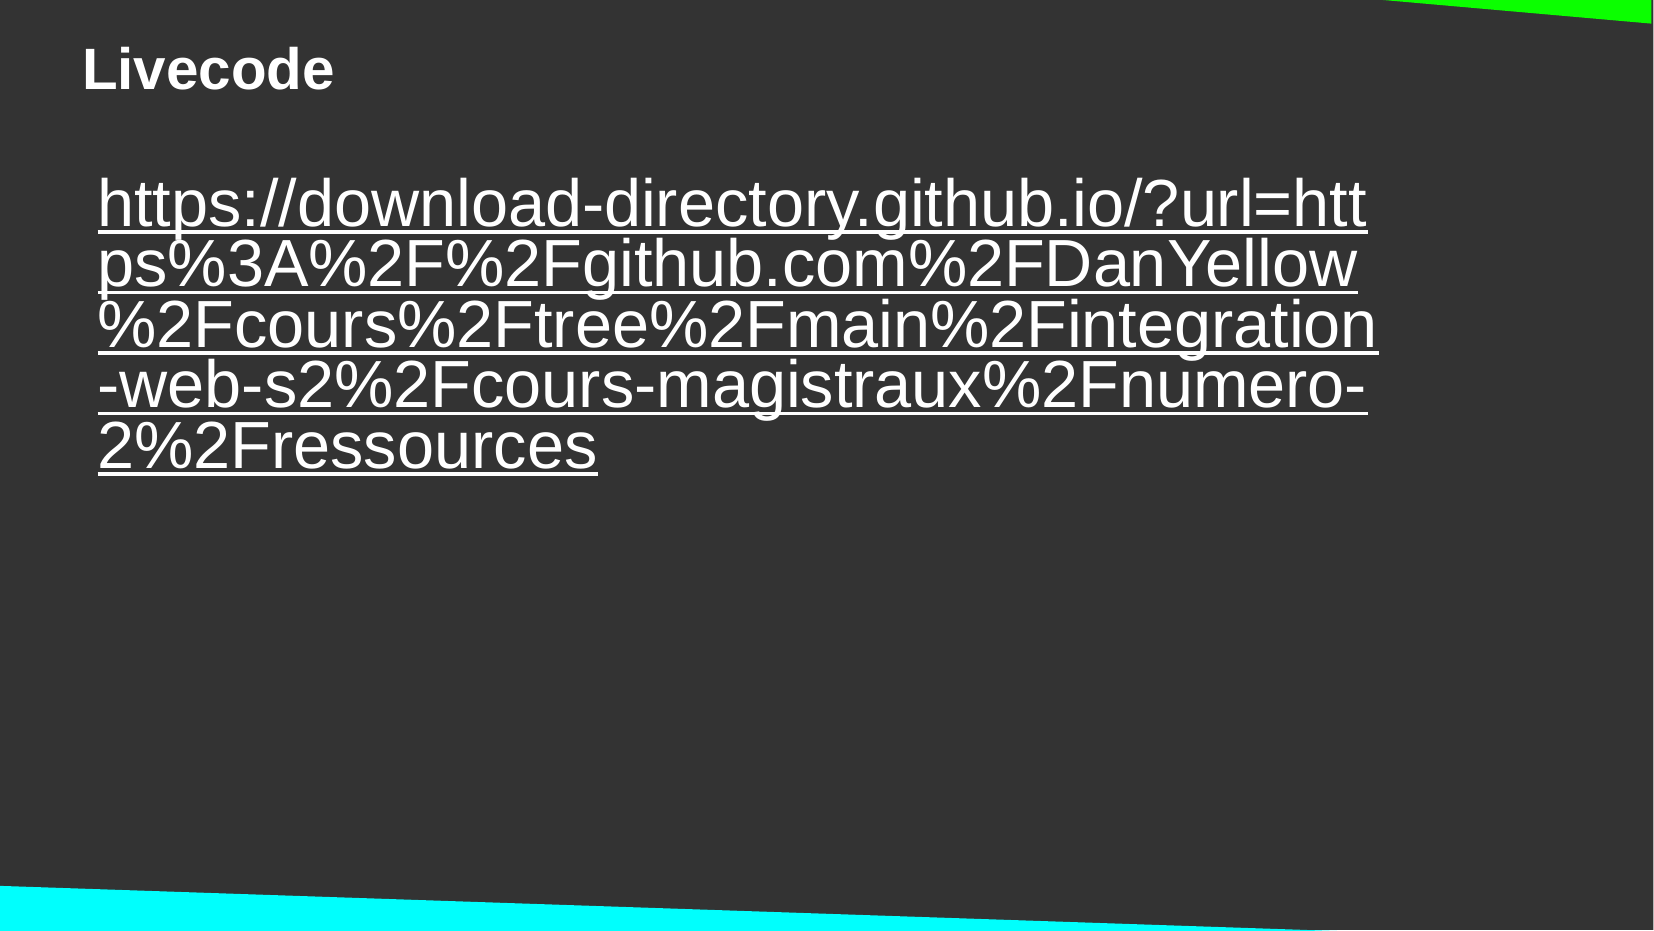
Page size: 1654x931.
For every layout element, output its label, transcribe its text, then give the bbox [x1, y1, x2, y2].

title Livecode [82, 37, 1571, 114]
text_box [1383, 0, 1652, 24]
text_box https://download-directory.github.io/?url=https%3A%2F%2Fgithub.com%2FDanYellow%2Fcours%2Ftree%2Fmain%2Fintegration-web-s2%2Fcours-magistraux%2Fnumero-2%2Fressources [82, 158, 1394, 249]
text_box [0, 885, 1337, 931]
